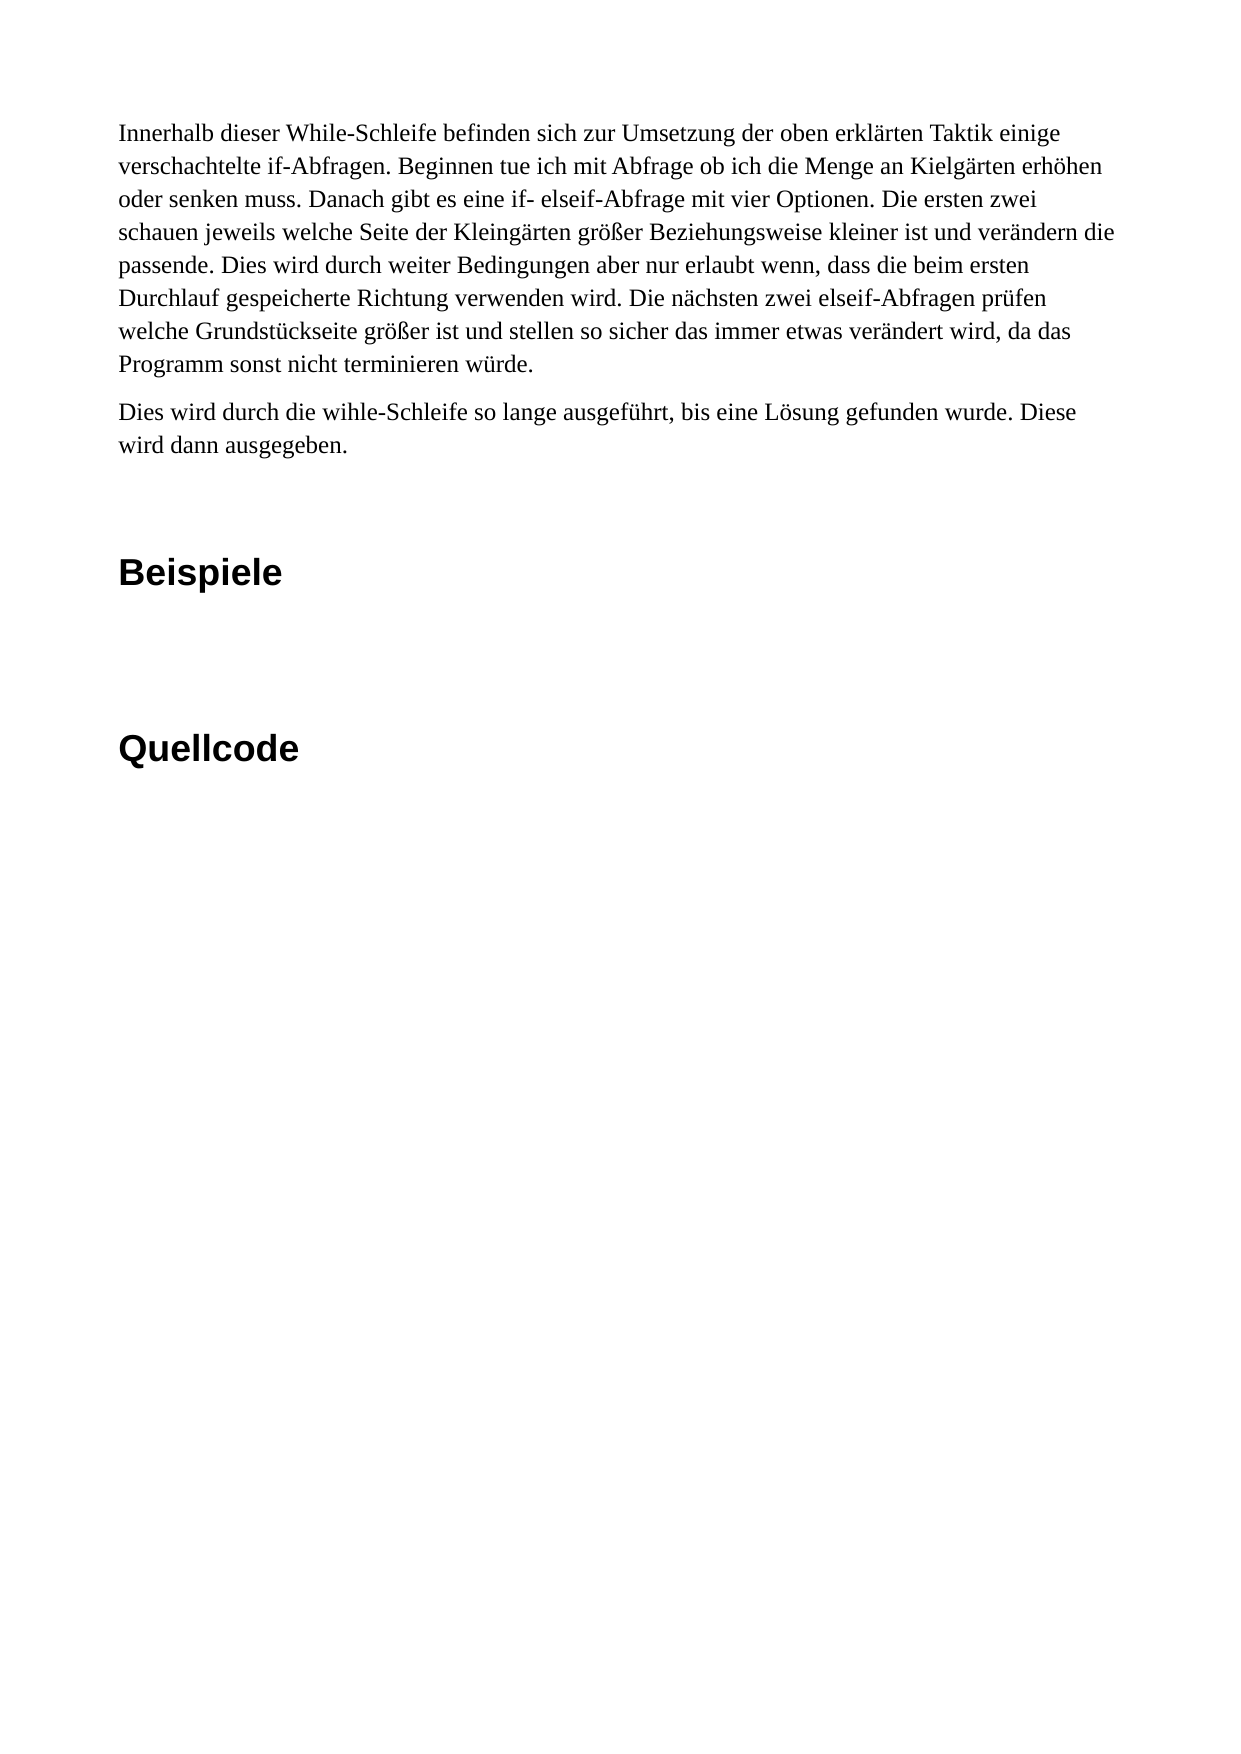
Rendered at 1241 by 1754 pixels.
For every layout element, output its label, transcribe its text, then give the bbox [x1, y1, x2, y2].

text Innerhalb dieser While-Schleife befinden sich zur Umsetzung der oben erklärten Taktik einige verschachtelte if-Abfragen. Beginnen tue ich mit Abfrage ob ich die Menge an Kielgärten erhöhen oder senken muss. Danach gibt es eine if- elseif-Abfrage mit vier Optionen. Die ersten zwei schauen jeweils welche Seite der Kleingärten größer Beziehungsweise kleiner ist und verändern die passende. Dies wird durch weiter Bedingungen aber nur erlaubt wenn, dass die beim ersten Durchlauf gespeicherte Richtung verwenden wird. Die nächsten zwei elseif-Abfragen prüfen welche Grundstückseite größer ist und stellen so sicher das immer etwas verändert wird, da das Programm sonst nicht terminieren würde. [118, 118, 1122, 378]
subtitle Quellcode [118, 726, 1122, 769]
subtitle Beispiele [118, 550, 1122, 593]
text Dies wird durch die wihle-Schleife so lange ausgeführt, bis eine Lösung gefunden wurde. Diese wird dann ausgegeben. [118, 397, 1122, 459]
